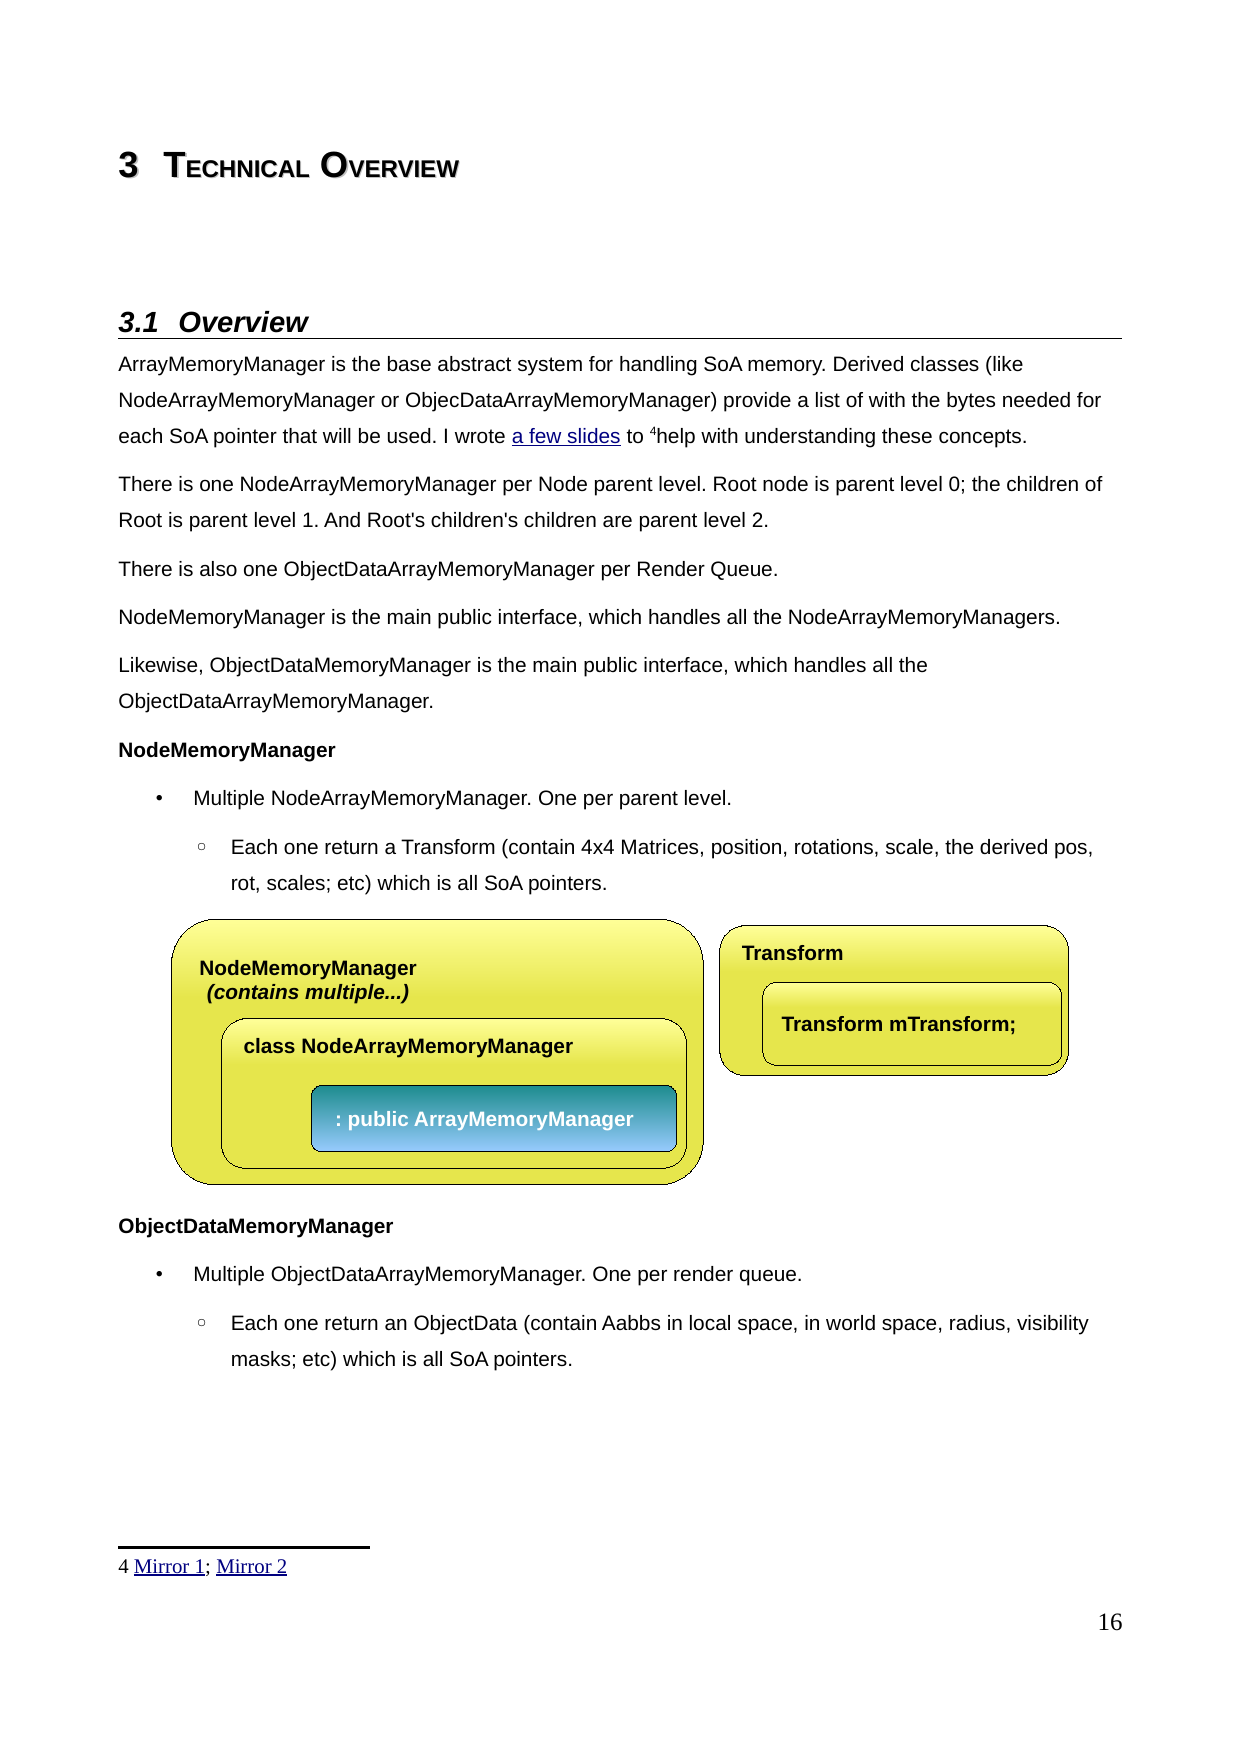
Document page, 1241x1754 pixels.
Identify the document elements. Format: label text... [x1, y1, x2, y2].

list Each one return an ObjectData (contain Aabbs in local space, in world space, radius, visibility masks; etc) which is all SoA pointers. [193, 1311, 1122, 1371]
text Likewise, ObjectDataMemoryManager is the main public interface, which handles all the ObjectDataArrayMemoryManager. [118, 653, 1122, 713]
list Multiple NodeArrayMemoryManager. One per parent level. [156, 786, 1122, 810]
list Multiple ObjectDataArrayMemoryManager. One per render queue. [156, 1262, 1122, 1286]
subtitle Overview [118, 305, 1122, 338]
text There is also one ObjectDataArrayMemoryManager per Render Queue. [118, 556, 1122, 580]
text There is one NodeArrayMemoryManager per Node parent level. Root node is parent level 0; the children of Root is parent level 1. And Root's children's children are parent level 2. [118, 472, 1122, 532]
text NodeMemoryManager is the main public interface, which handles all the NodeArrayMemoryManagers. [118, 605, 1122, 629]
text Mirror 1; Mirror 2 [118, 1553, 1122, 1578]
subtitle Technical Overview [118, 143, 1122, 185]
text ArrayMemoryManager is the base abstract system for handling SoA memory. Derived classes (like NodeArrayMemoryManager or ObjecDataArrayMemoryManager) provide a list of with the bytes needed for each SoA pointer that will be used. I wrote a few slides to help with understanding these concepts. [118, 352, 1122, 448]
text ObjectDataMemoryManager [118, 1214, 1122, 1238]
list Each one return a Transform (contain 4x4 Matrices, position, rotations, scale, the derived pos, rot, scales; etc) which is all SoA pointers. [193, 835, 1122, 895]
text NodeMemoryManager [118, 738, 1122, 762]
